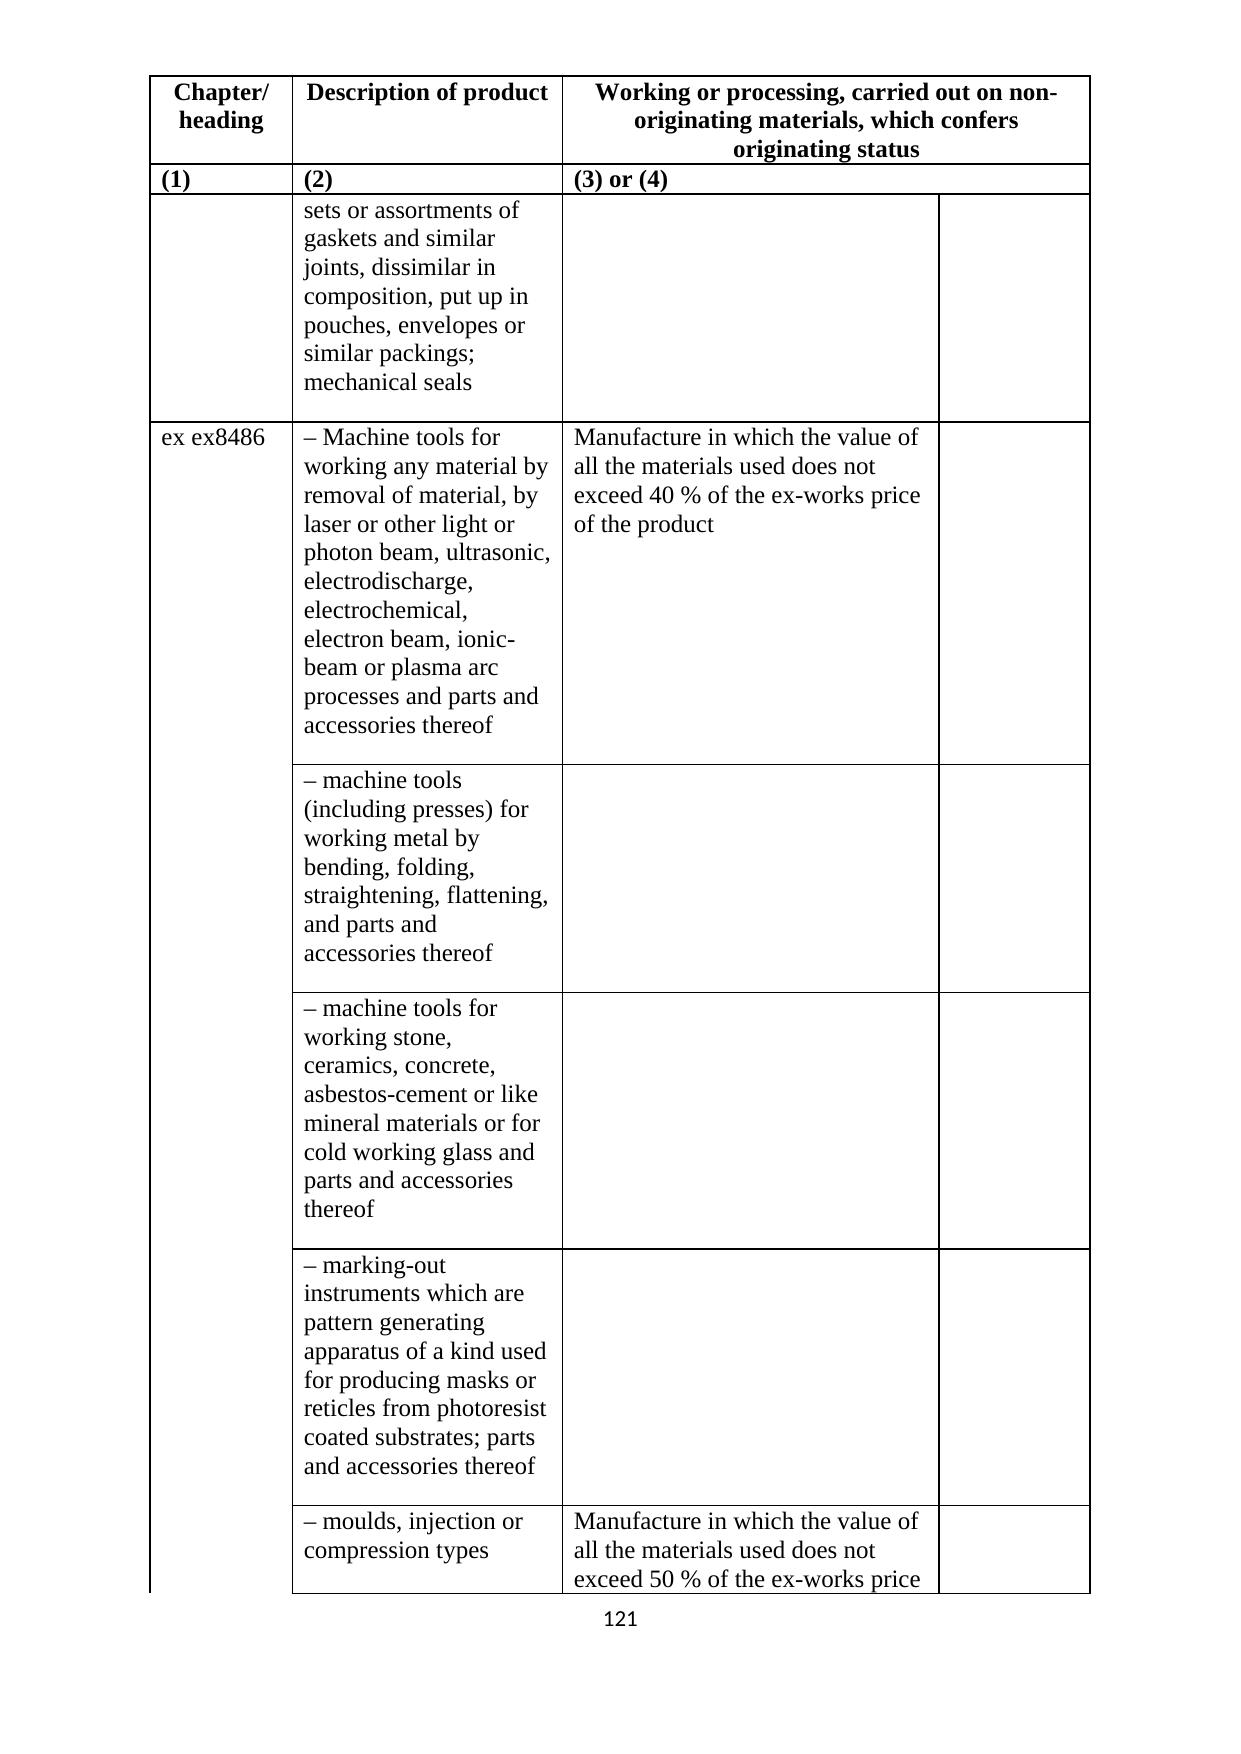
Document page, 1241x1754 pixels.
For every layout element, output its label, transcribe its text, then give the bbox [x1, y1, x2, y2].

table_cell (1) [151, 165, 292, 193]
table_cell – Machine tools for working any material by removal of material, by laser or other light or photon beam, ultrasonic, electrodischarge, electrochemical, electron beam, ionic-beam or plasma arc processes and parts and accessories thereof [293, 423, 562, 764]
table_cell (3) or (4) [563, 165, 1089, 193]
table_cell Manufacture in which the value of all the materials used does not exceed 50 % of the ex-works price [563, 1506, 938, 1592]
table_cell [563, 993, 938, 1248]
table_cell [940, 765, 1089, 992]
table_cell – machine tools for working stone, ceramics, concrete, asbestos-cement or like mineral materials or for cold working glass and parts and accessories thereof [293, 993, 562, 1248]
table_cell [940, 1506, 1089, 1592]
table_cell (2) [293, 165, 562, 193]
table_cell [151, 764, 292, 992]
table_header Description of product [293, 77, 562, 163]
table_cell [151, 1505, 292, 1592]
table_cell – machine tools (including presses) for working metal by bending, folding, straightening, flattening, and parts and accessories thereof [293, 765, 562, 992]
table_cell [151, 1248, 292, 1505]
table_cell [151, 992, 292, 1248]
table_cell – marking-out instruments which are pattern generating apparatus of a kind used for producing masks or reticles from photoresist coated substrates; parts and accessories thereof [293, 1250, 562, 1505]
table_cell Manufacture in which the value of all the materials used does not exceed 40 % of the ex-works price of the product [563, 423, 938, 764]
table_cell sets or assortments of gaskets and similar joints, dissimilar in composition, put up in pouches, envelopes or similar packings; mechanical seals [293, 195, 562, 421]
table_cell [151, 195, 292, 421]
table_cell [940, 195, 1089, 421]
table_cell [563, 195, 938, 421]
table_header Chapter/ heading [151, 77, 292, 163]
table_cell [940, 1250, 1089, 1505]
table_cell ex ex8486 [151, 423, 292, 764]
table_cell [563, 765, 938, 992]
table_cell [940, 993, 1089, 1248]
table_header Working or processing, carried out on non-originating materials, which confers originating status [563, 77, 1089, 163]
table_cell [563, 1250, 938, 1505]
table_cell – moulds, injection or compression types [293, 1506, 562, 1592]
table_cell [940, 423, 1089, 764]
